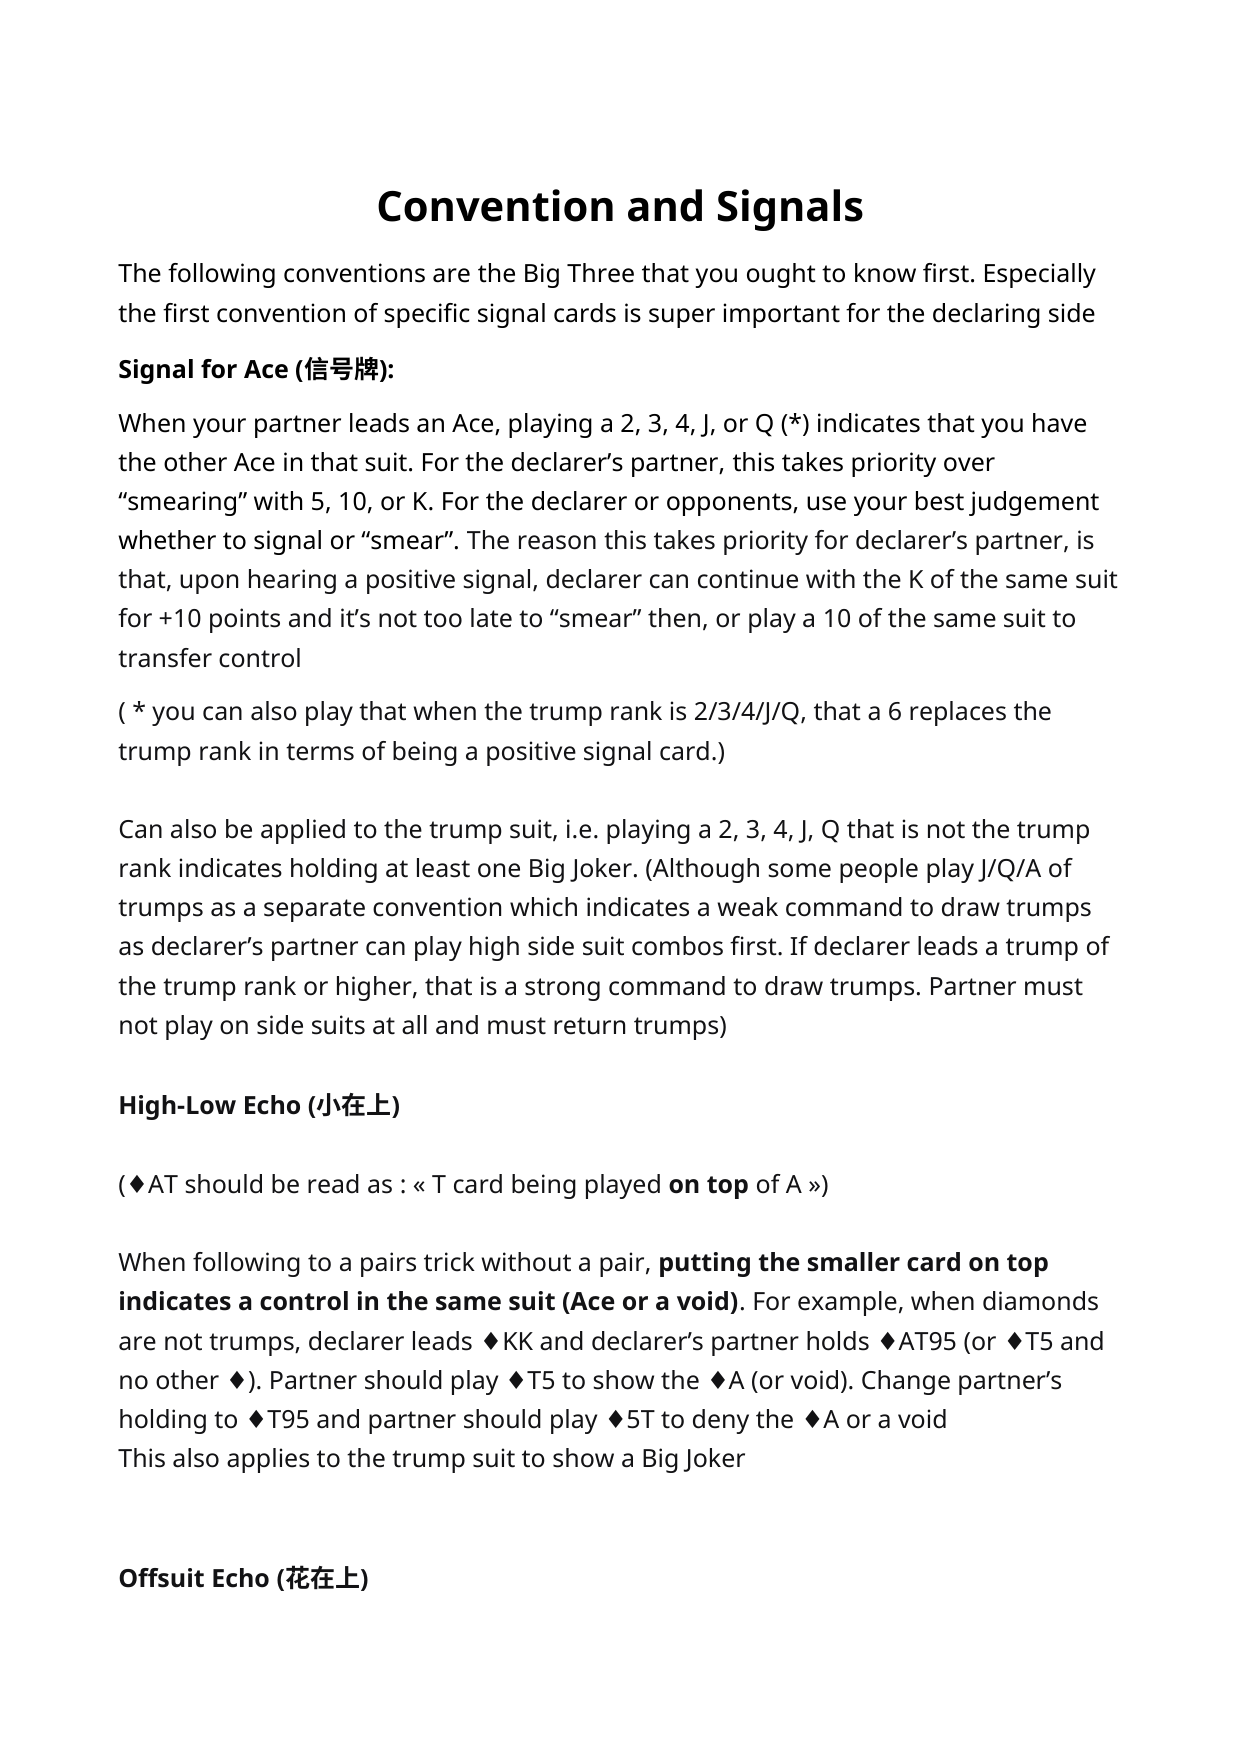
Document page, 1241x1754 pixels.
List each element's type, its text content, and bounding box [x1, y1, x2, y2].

text Signal for Ace (信号牌): [118, 349, 1122, 385]
text (♦AT should be read as : « T card being played on top of A ») [118, 1167, 1122, 1201]
list ( * you can also play that when the trump rank is 2/3/4/J/Q, that a 6 replaces the trump rank in terms of being a positive signal card.) [118, 694, 1122, 767]
text Offsuit Echo (花在上) [118, 1558, 1122, 1594]
text When your partner leads an Ace, playing a 2, 3, 4, J, or Q (*) indicates that you have the other Ace in that suit. For the declarer’s partner, this takes priority over “smearing” with 5, 10, or K. For the declarer or opponents, use your best judgement whether to signal or “smear”. The reason this takes priority for declarer’s partner, is that, upon hearing a positive signal, declarer can continue with the K of the same suit for +10 points and it’s not too late to “smear” then, or play a 10 of the same suit to transfer control [118, 405, 1122, 674]
list Can also be applied to the trump suit, i.e. playing a 2, 3, 4, J, Q that is not the trump rank indicates holding at least one Big Joker. (Although some people play J/Q/A of trumps as a separate convention which indicates a weak command to draw trumps as declarer’s partner can play high side suit combos first. If declarer leads a trump of the trump rank or higher, that is a strong command to draw trumps. Partner must not play on side suits at all and must return trumps) [118, 812, 1122, 1041]
text This also applies to the trump suit to show a Big Joker [118, 1441, 1122, 1475]
text The following conventions are the Big Three that you ought to know first. Especially the first convention of specific signal cards is super important for the declaring side [118, 256, 1122, 329]
text Convention and Signals [118, 176, 1122, 233]
text High-Low Echo (小在上) [118, 1086, 1122, 1122]
text When following to a pairs trick without a pair, putting the smaller card on top indicates a control in the same suit (Ace or a void). For example, when diamonds are not trumps, declarer leads ♦KK and declarer’s partner holds ♦AT95 (or ♦T5 and no other ♦). Partner should play ♦T5 to show the ♦A (or void). Change partner’s holding to ♦T95 and partner should play ♦5T to deny the ♦A or a void [118, 1245, 1122, 1436]
